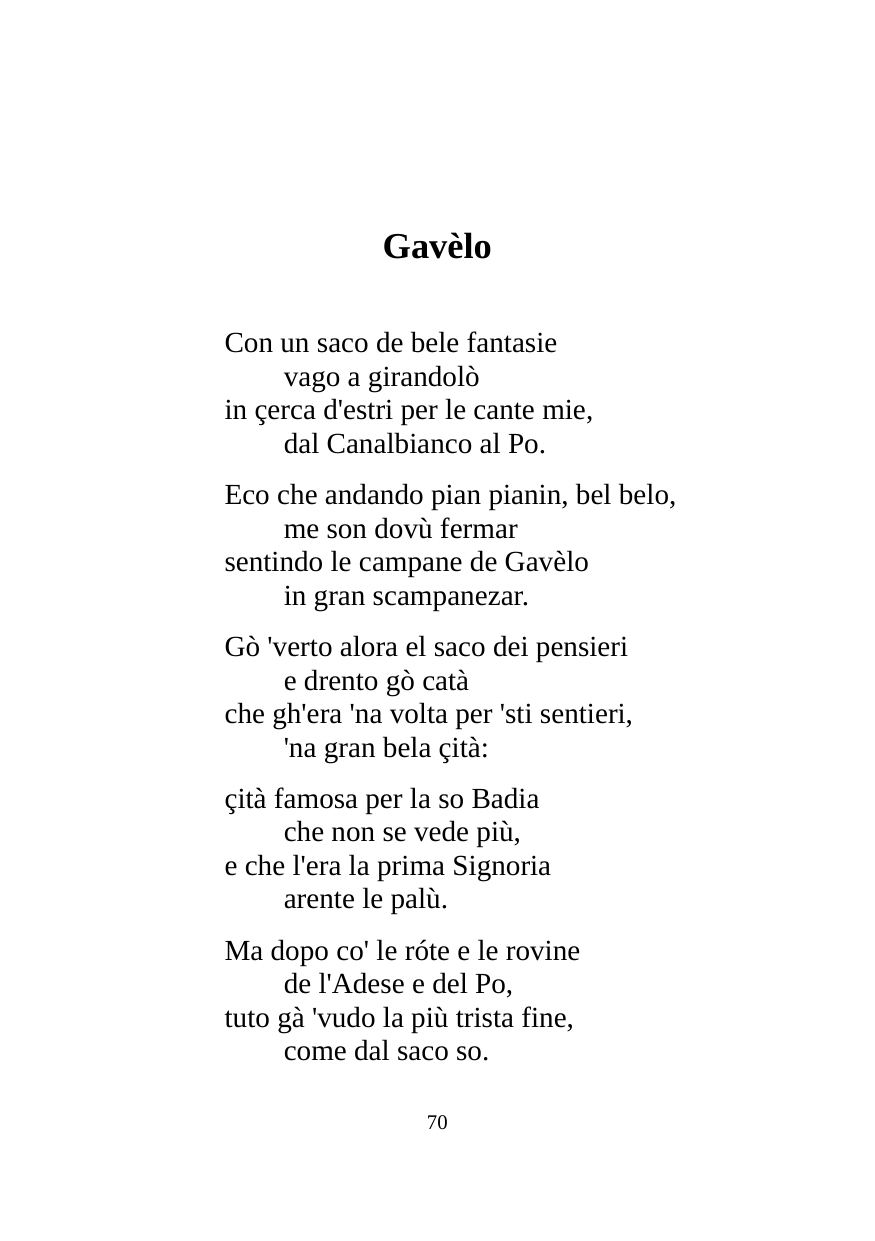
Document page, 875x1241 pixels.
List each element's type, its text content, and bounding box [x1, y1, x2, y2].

text çità famosa per la so Badia che non se vede più, [224, 781, 768, 848]
subtitle Gavèlo [106, 224, 768, 266]
text Gò 'verto alora el saco dei pensieri e drento gò catà [224, 629, 768, 696]
text e che l'era la prima Signoria arente le palù. [224, 848, 768, 915]
text tuto gà 'vudo la più trista fine, come dal saco so. [224, 1000, 768, 1067]
text Eco che andando pian pianin, bel belo, me son dovù fermar [224, 477, 768, 544]
text sentindo le campane de Gavèlo in gran scampanezar. [224, 544, 768, 611]
text Ma dopo co' le róte e le rovine de l'Adese e del Po, [224, 933, 768, 1000]
text in çerca d'estri per le cante mie, dal Canalbianco al Po. [224, 392, 768, 459]
text Con un saco de bele fantasie vago a girandolò [224, 325, 768, 392]
text che gh'era 'na volta per 'sti sentieri, 'na gran bela çità: [224, 696, 768, 763]
